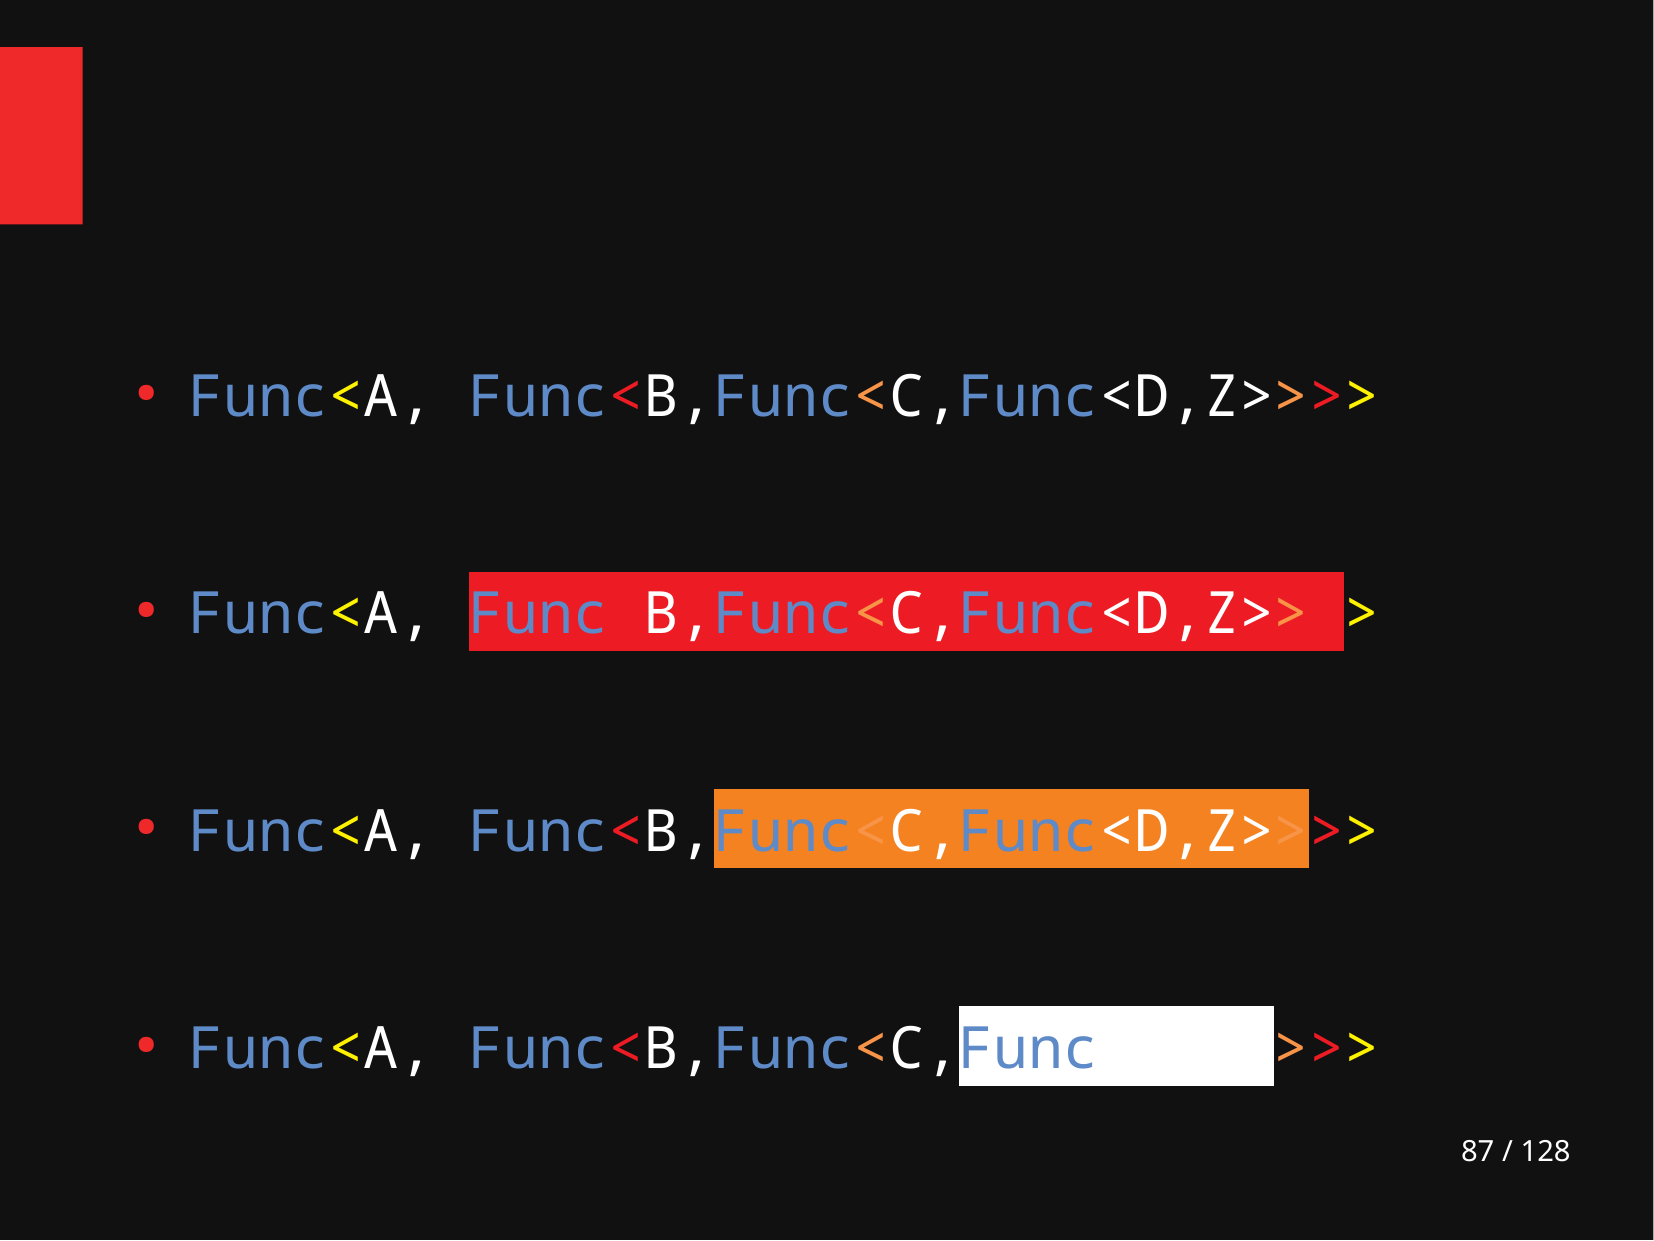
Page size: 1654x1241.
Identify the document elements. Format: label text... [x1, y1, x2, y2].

list Func<A, Func<B,Func<C,Func<D,Z>>>> Func<A, Func<B,Func<C,Func<D,Z>>>> Func<A, Func<B,Func<C,Func<D,Z>>>> Func<A, Func<B,Func<C,Func<D,Z>>>> [118, 354, 1536, 1074]
